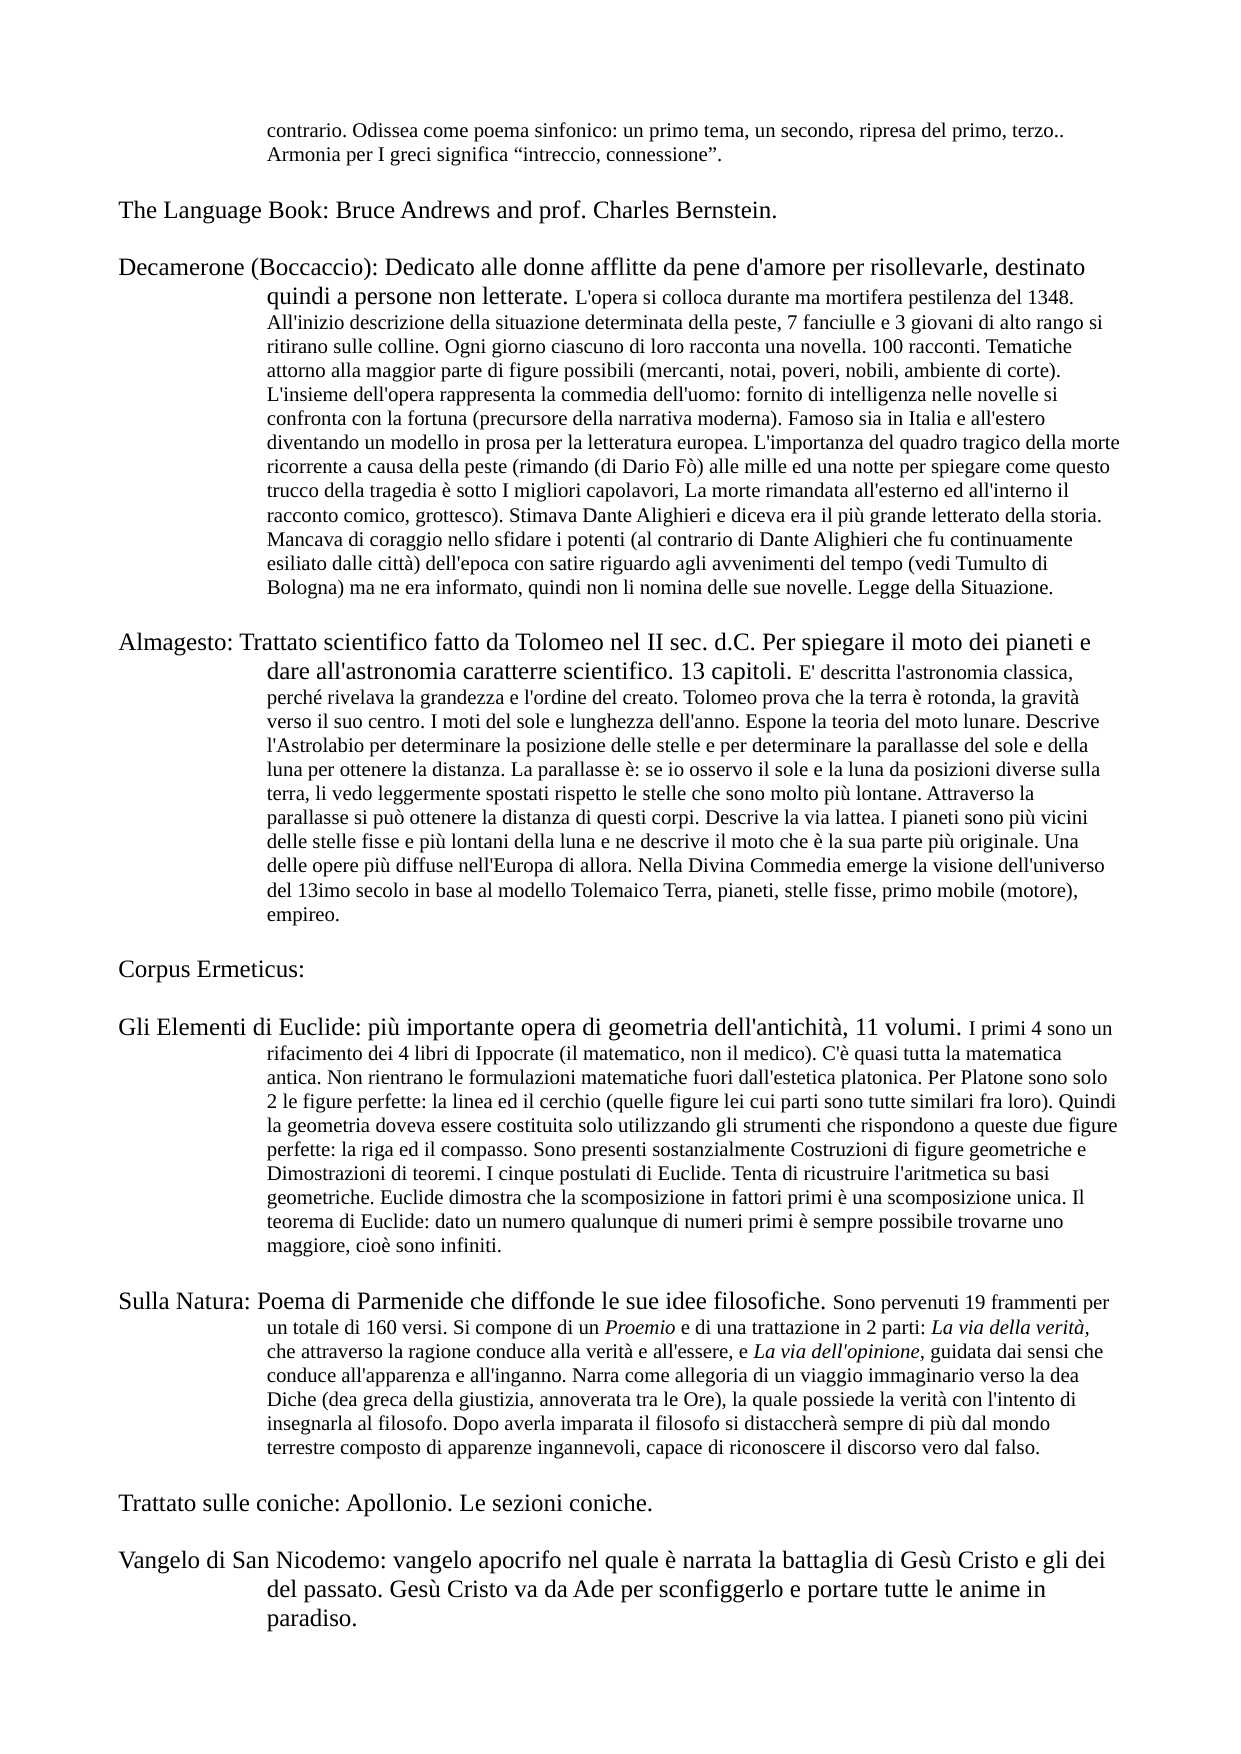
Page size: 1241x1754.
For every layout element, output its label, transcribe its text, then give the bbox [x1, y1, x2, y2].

text Almagesto: Trattato scientifico fatto da Tolomeo nel II sec. d.C. Per spiegare il moto dei pianeti e dare all'astronomia caratterre scientifico. 13 capitoli. E' descritta l'astronomia classica, perché rivelava la grandezza e l'ordine del creato. Tolomeo prova che la terra è rotonda, la gravità verso il suo centro. I moti del sole e lunghezza dell'anno. Espone la teoria del moto lunare. Descrive l'Astrolabio per determinare la posizione delle stelle e per determinare la parallasse del sole e della luna per ottenere la distanza. La parallasse è: se io osservo il sole e la luna da posizioni diverse sulla terra, li vedo leggermente spostati rispetto le stelle che sono molto più lontane. Attraverso la parallasse si può ottenere la distanza di questi corpi. Descrive la via lattea. I pianeti sono più vicini delle stelle fisse e più lontani della luna e ne descrive il moto che è la sua parte più originale. Una delle opere più diffuse nell'Europa di allora. Nella Divina Commedia emerge la visione dell'universo del 13imo secolo in base al modello Tolemaico Terra, pianeti, stelle fisse, primo mobile (motore), empireo. [118, 627, 1122, 926]
text Corpus Ermeticus: [118, 954, 1122, 983]
text Vangelo di San Nicodemo: vangelo apocrifo nel quale è narrata la battaglia di Gesù Cristo e gli dei del passato. Gesù Cristo va da Ade per sconfiggerlo e portare tutte le anime in paradiso. [118, 1545, 1122, 1632]
text contrario. Odissea come poema sinfonico: un primo tema, un secondo, ripresa del primo, terzo.. Armonia per I greci significa “intreccio, connessione”. [265, 118, 1122, 166]
text The Language Book: Bruce Andrews and prof. Charles Bernstein. [118, 195, 1122, 224]
text Trattato sulle coniche: Apollonio. Le sezioni coniche. [118, 1488, 1122, 1517]
text Gli Elementi di Euclide: più importante opera di geometria dell'antichità, 11 volumi. I primi 4 sono un rifacimento dei 4 libri di Ippocrate (il matematico, non il medico). C'è quasi tutta la matematica antica. Non rientrano le formulazioni matematiche fuori dall'estetica platonica. Per Platone sono solo 2 le figure perfette: la linea ed il cerchio (quelle figure lei cui parti sono tutte similari fra loro). Quindi la geometria doveva essere costituita solo utilizzando gli strumenti che rispondono a queste due figure perfette: la riga ed il compasso. Sono presenti sostanzialmente Costruzioni di figure geometriche e Dimostrazioni di teoremi. I cinque postulati di Euclide. Tenta di ricustruire l'aritmetica su basi geometriche. Euclide dimostra che la scomposizione in fattori primi è una scomposizione unica. Il teorema di Euclide: dato un numero qualunque di numeri primi è sempre possibile trovarne uno maggiore, cioè sono infiniti. [118, 1012, 1122, 1257]
text Decamerone (Boccaccio): Dedicato alle donne afflitte da pene d'amore per risollevarle, destinato quindi a persone non letterate. L'opera si colloca durante ma mortifera pestilenza del 1348. All'inizio descrizione della situazione determinata della peste, 7 fanciulle e 3 giovani di alto rango si ritirano sulle colline. Ogni giorno ciascuno di loro racconta una novella. 100 racconti. Tematiche attorno alla maggior parte di figure possibili (mercanti, notai, poveri, nobili, ambiente di corte). L'insieme dell'opera rappresenta la commedia dell'uomo: fornito di intelligenza nelle novelle si confronta con la fortuna (precursore della narrativa moderna). Famoso sia in Italia e all'estero diventando un modello in prosa per la letteratura europea. L'importanza del quadro tragico della morte ricorrente a causa della peste (rimando (di Dario Fò) alle mille ed una notte per spiegare come questo trucco della tragedia è sotto I migliori capolavori, La morte rimandata all'esterno ed all'interno il racconto comico, grottesco). Stimava Dante Alighieri e diceva era il più grande letterato della storia. Mancava di coraggio nello sfidare i potenti (al contrario di Dante Alighieri che fu continuamente esiliato dalle città) dell'epoca con satire riguardo agli avvenimenti del tempo (vedi Tumulto di Bologna) ma ne era informato, quindi non li nomina delle sue novelle. Legge della Situazione. [118, 252, 1122, 599]
text Sulla Natura: Poema di Parmenide che diffonde le sue idee filosofiche. Sono pervenuti 19 frammenti per un totale di 160 versi. Si compone di un Proemio e di una trattazione in 2 parti: La via della verità, che attraverso la ragione conduce alla verità e all'essere, e La via dell'opinione, guidata dai sensi che conduce all'apparenza e all'inganno. Narra come allegoria di un viaggio immaginario verso la dea Diche (dea greca della giustizia, annoverata tra le Ore), la quale possiede la verità con l'intento di insegnarla al filosofo. Dopo averla imparata il filosofo si distaccherà sempre di più dal mondo terrestre composto di apparenze ingannevoli, capace di riconoscere il discorso vero dal falso. [118, 1286, 1122, 1459]
